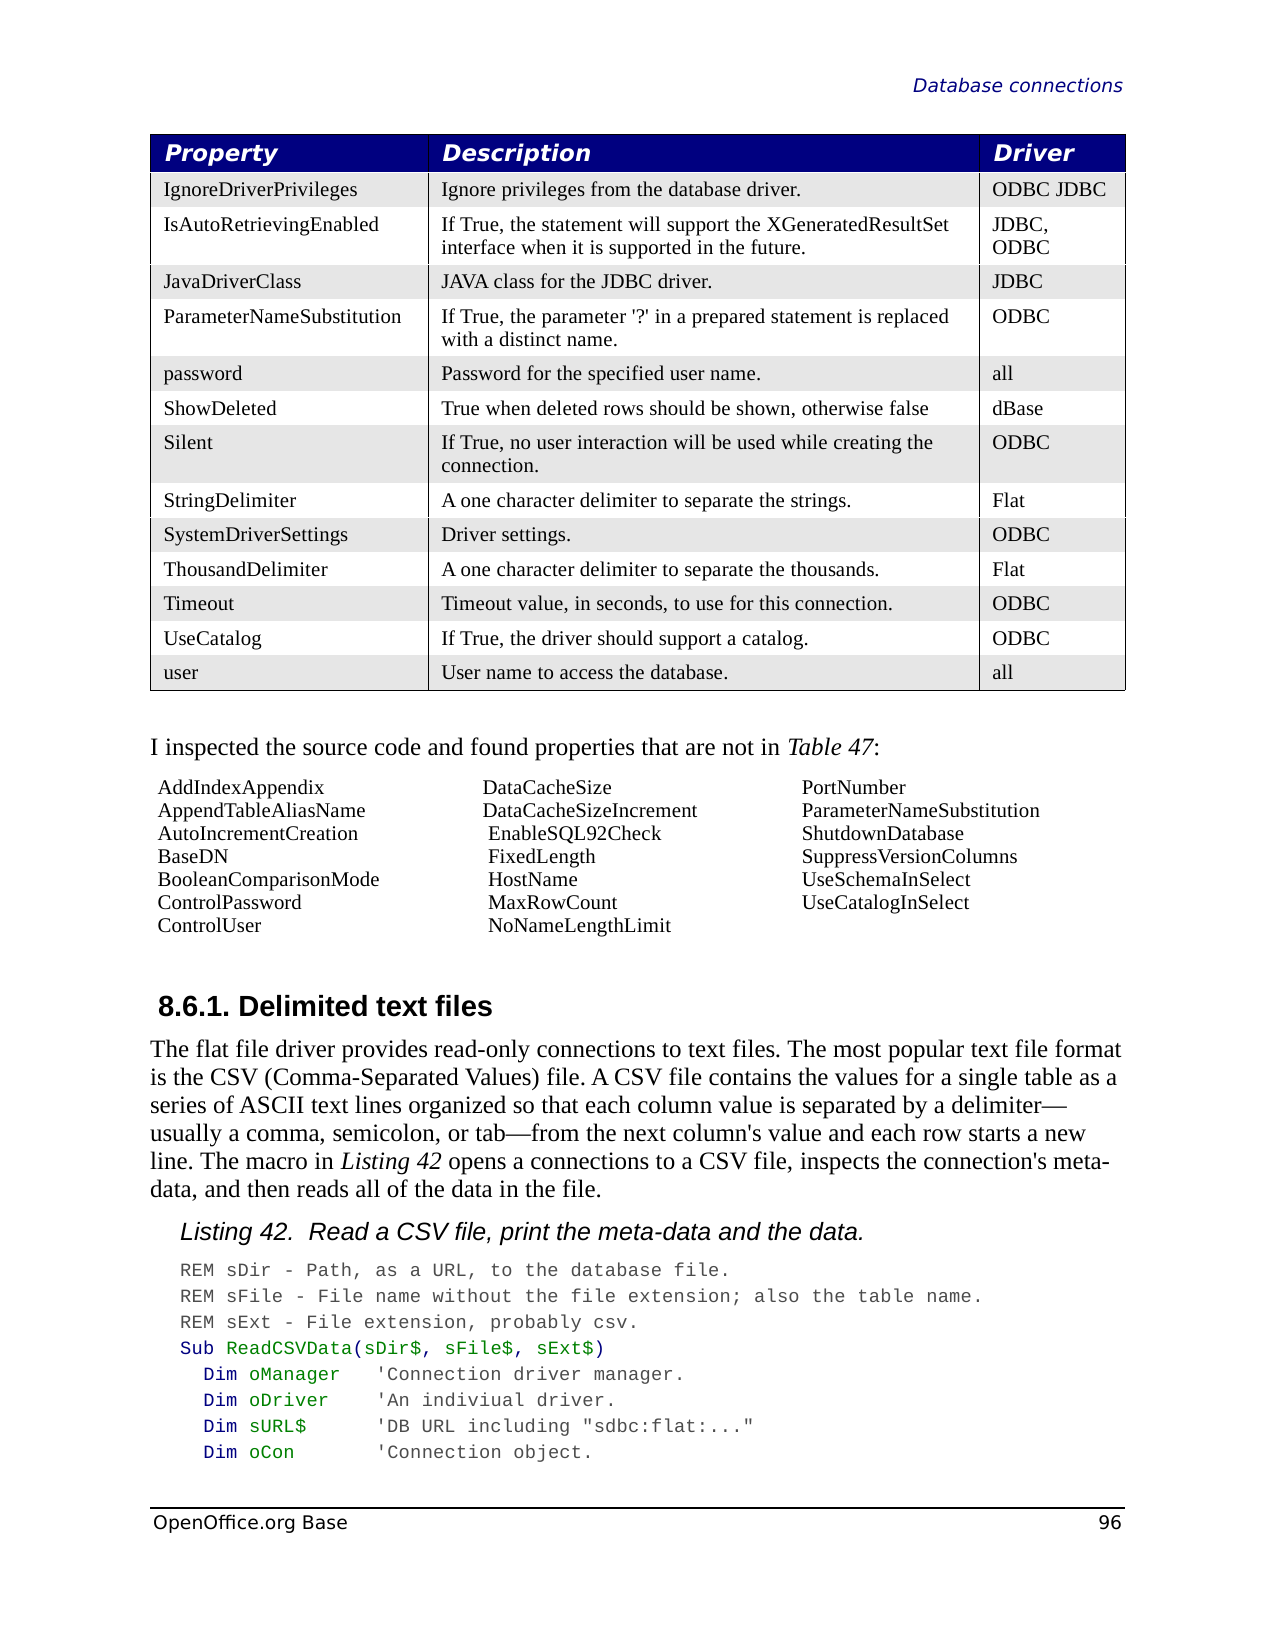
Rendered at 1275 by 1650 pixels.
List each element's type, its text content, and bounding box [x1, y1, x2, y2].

table_cell AppendTableAliasName [150, 799, 475, 822]
table_cell ParameterNameSubstitution [151, 299, 428, 356]
table_cell A one character delimiter to separate the thousands. [429, 552, 979, 586]
table_cell UseSchemaInSelect [789, 868, 1125, 891]
table_cell NoNameLengthLimit [475, 914, 789, 937]
table_cell UseCatalog [151, 621, 428, 655]
table_cell UseCatalogInSelect [789, 891, 1125, 914]
table_cell ODBC [980, 425, 1125, 483]
table_cell If True, the statement will support the XGeneratedResultSet interface when it is supported in the future. [429, 207, 979, 264]
table_cell ShowDeleted [151, 391, 428, 425]
table_cell Ignore privileges from the database driver. [429, 173, 979, 207]
table_cell JDBC, ODBC [980, 207, 1125, 264]
text Dim oCon 'Connection object. [180, 1442, 1125, 1463]
text I inspected the source code and found properties that are not in Table 47: [150, 733, 1125, 761]
table_cell EnableSQL92Check [475, 822, 789, 844]
table_cell ControlPassword [150, 891, 475, 914]
table_cell FixedLength [475, 845, 789, 868]
table_cell all [980, 655, 1125, 690]
table_cell JavaDriverClass [151, 265, 428, 299]
table_cell user [151, 655, 428, 690]
table_cell Timeout [151, 586, 428, 621]
table_cell Flat [980, 483, 1125, 517]
table_cell IsAutoRetrievingEnabled [151, 207, 428, 264]
table_cell dBase [980, 391, 1125, 425]
text REM sFile - File name without the file extension; also the table name. [180, 1286, 1125, 1308]
table_cell JDBC [980, 265, 1125, 299]
text Dim oManager 'Connection driver manager. [180, 1364, 1125, 1386]
table_cell User name to access the database. [429, 655, 979, 690]
text Dim sURL$ 'DB URL including "sdbc:flat:..." [180, 1416, 1125, 1437]
table_cell ODBC [980, 299, 1125, 356]
table_cell [789, 914, 1125, 937]
table_cell If True, no user interaction will be used while creating the connection. [429, 425, 979, 483]
table_header PortNumber [789, 776, 1125, 798]
table_cell If True, the driver should support a catalog. [429, 621, 979, 655]
table_cell ControlUser [150, 914, 475, 937]
text The flat file driver provides read-only connections to text files. The most popular text file format is the CSV (Comma-Separated Values) file. A CSV file contains the values for a single table as a series of ASCII text lines organized so that each column value is separated by a delimiter—usually a comma, semicolon, or tab—from the next column's value and each row starts a new line. The macro in Listing 42 opens a connections to a CSV file, inspects the connection's meta-data, and then reads all of the data in the file. [150, 1035, 1125, 1203]
text Dim oDriver 'An indiviual driver. [180, 1390, 1125, 1412]
table_header Property [151, 135, 428, 172]
table_cell MaxRowCount [475, 891, 789, 914]
table_cell BaseDN [150, 845, 475, 868]
table_cell ODBC [980, 518, 1125, 552]
table_cell Driver settings. [429, 518, 979, 552]
text Sub ReadCSVData(sDir$, sFile$, sExt$) [180, 1338, 1125, 1360]
table_cell Flat [980, 552, 1125, 586]
table_cell SystemDriverSettings [151, 518, 428, 552]
table_header DataCacheSize [475, 776, 789, 798]
table_cell ODBC [980, 621, 1125, 655]
table_cell BooleanComparisonMode [150, 868, 475, 891]
table_cell AutoIncrementCreation [150, 822, 475, 844]
table_cell Silent [151, 425, 428, 483]
table_cell DataCacheSizeIncrement [475, 799, 789, 822]
table_cell A one character delimiter to separate the strings. [429, 483, 979, 517]
subtitle Delimited text files [150, 990, 1125, 1022]
list Listing 42. Read a CSV file, print the meta-data and the data. [180, 1218, 1125, 1246]
table_cell all [980, 356, 1125, 391]
text REM sDir - Path, as a URL, to the database file. [180, 1260, 1125, 1282]
text REM sExt - File extension, probably csv. [180, 1312, 1125, 1334]
table_header AddIndexAppendix [150, 776, 475, 798]
table_cell IgnoreDriverPrivileges [151, 173, 428, 207]
table_cell Password for the specified user name. [429, 356, 979, 391]
table_cell ParameterNameSubstitution [789, 799, 1125, 822]
table_header Driver [980, 135, 1125, 172]
table_cell ODBC [980, 586, 1125, 621]
table_cell JAVA class for the JDBC driver. [429, 265, 979, 299]
table_cell ODBC JDBC [980, 173, 1125, 207]
table_cell password [151, 356, 428, 391]
table_cell If True, the parameter '?' in a prepared statement is replaced with a distinct name. [429, 299, 979, 356]
table_cell HostName [475, 868, 789, 891]
table_cell Timeout value, in seconds, to use for this connection. [429, 586, 979, 621]
table_cell StringDelimiter [151, 483, 428, 517]
table_header Description [429, 135, 979, 172]
table_cell True when deleted rows should be shown, otherwise false [429, 391, 979, 425]
table_cell ThousandDelimiter [151, 552, 428, 586]
table_cell ShutdownDatabase [789, 822, 1125, 844]
table_cell SuppressVersionColumns [789, 845, 1125, 868]
